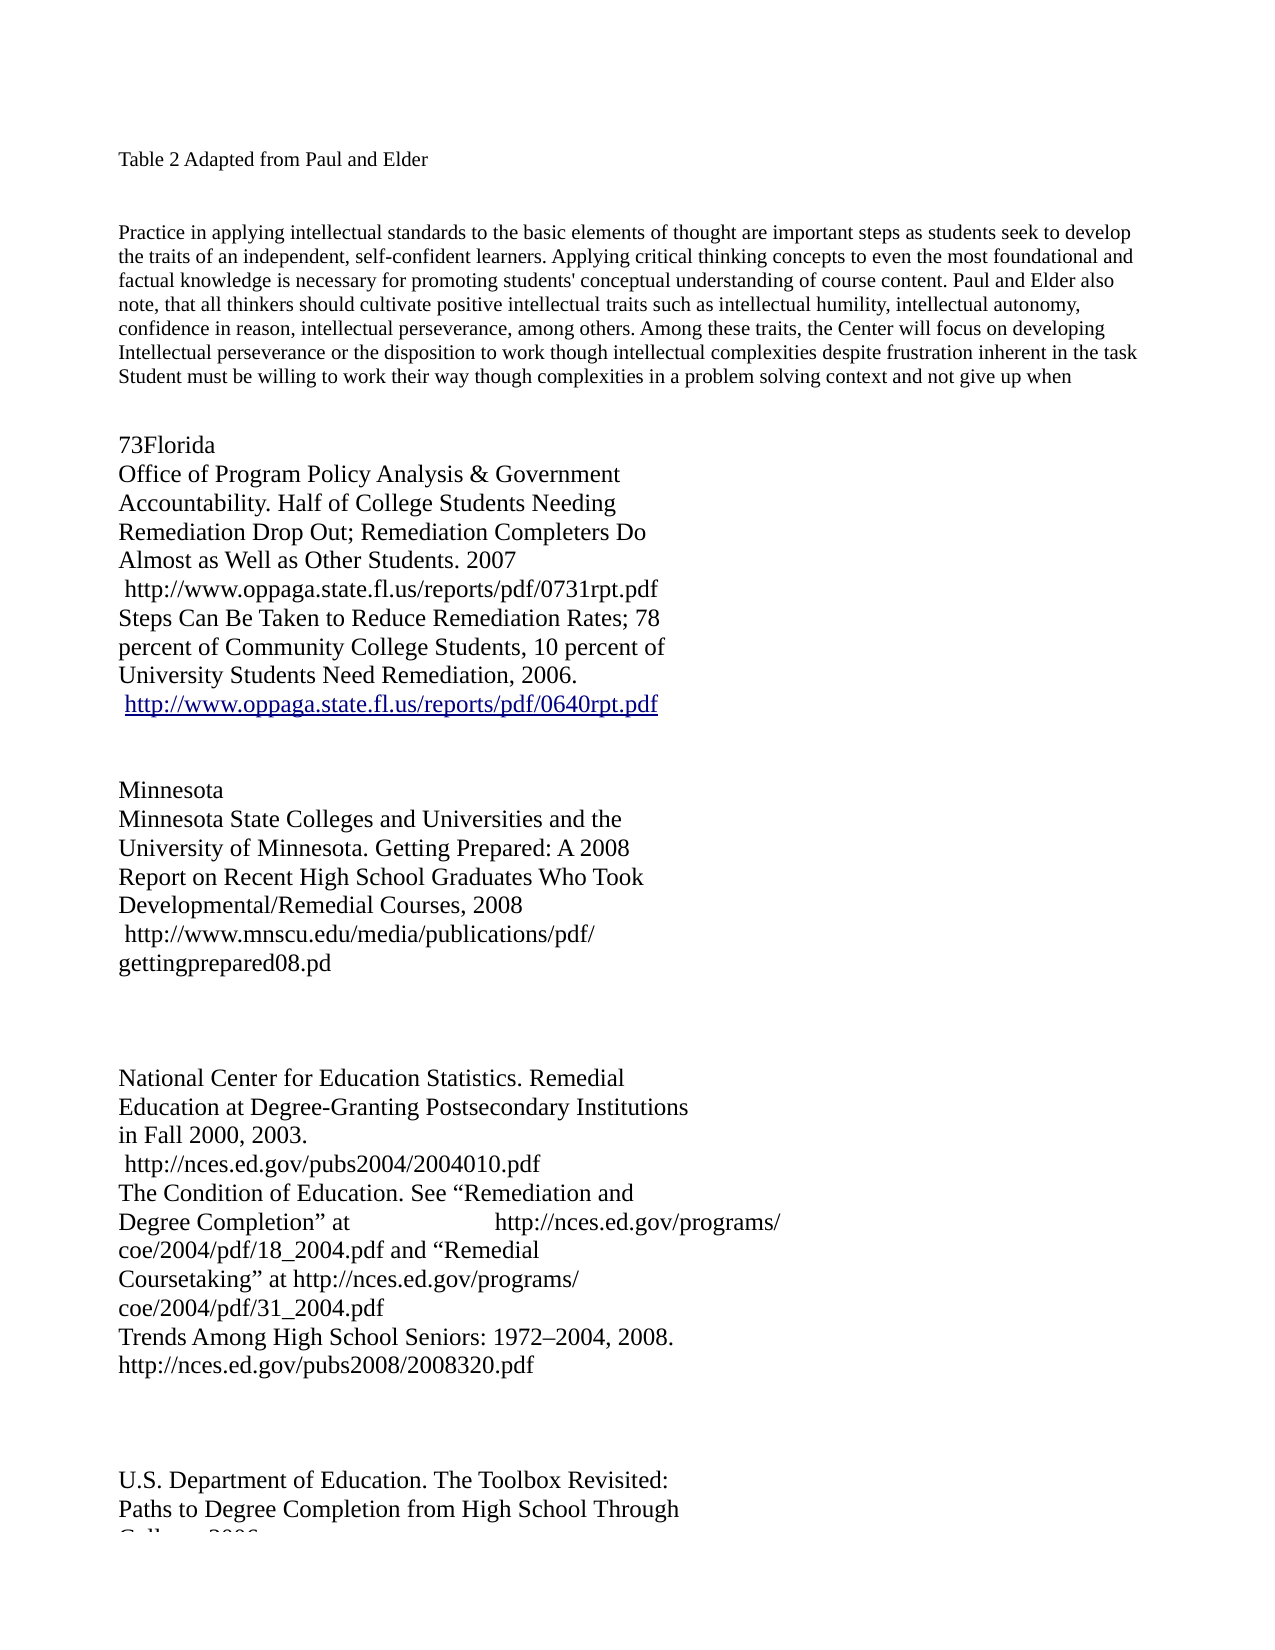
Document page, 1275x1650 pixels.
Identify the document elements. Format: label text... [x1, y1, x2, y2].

text Table 2 Adapted from Paul and Elder [118, 147, 1157, 171]
text Practice in applying intellectual standards to the basic elements of thought are important steps as students seek to develop the traits of an independent, self-confident learners. Applying critical thinking concepts to even the most foundational and factual knowledge is necessary for promoting students' conceptual understanding of course content. Paul and Elder also note, that all thinkers should cultivate positive intellectual traits such as intellectual humility, intellectual autonomy, confidence in reason, intellectual perseverance, among others. Among these traits, the Center will focus on developing Intellectual perseverance or the disposition to work though intellectual complexities despite frustration inherent in the task Student must be willing to work their way though complexities in a problem solving context and not give up when [118, 220, 1157, 388]
